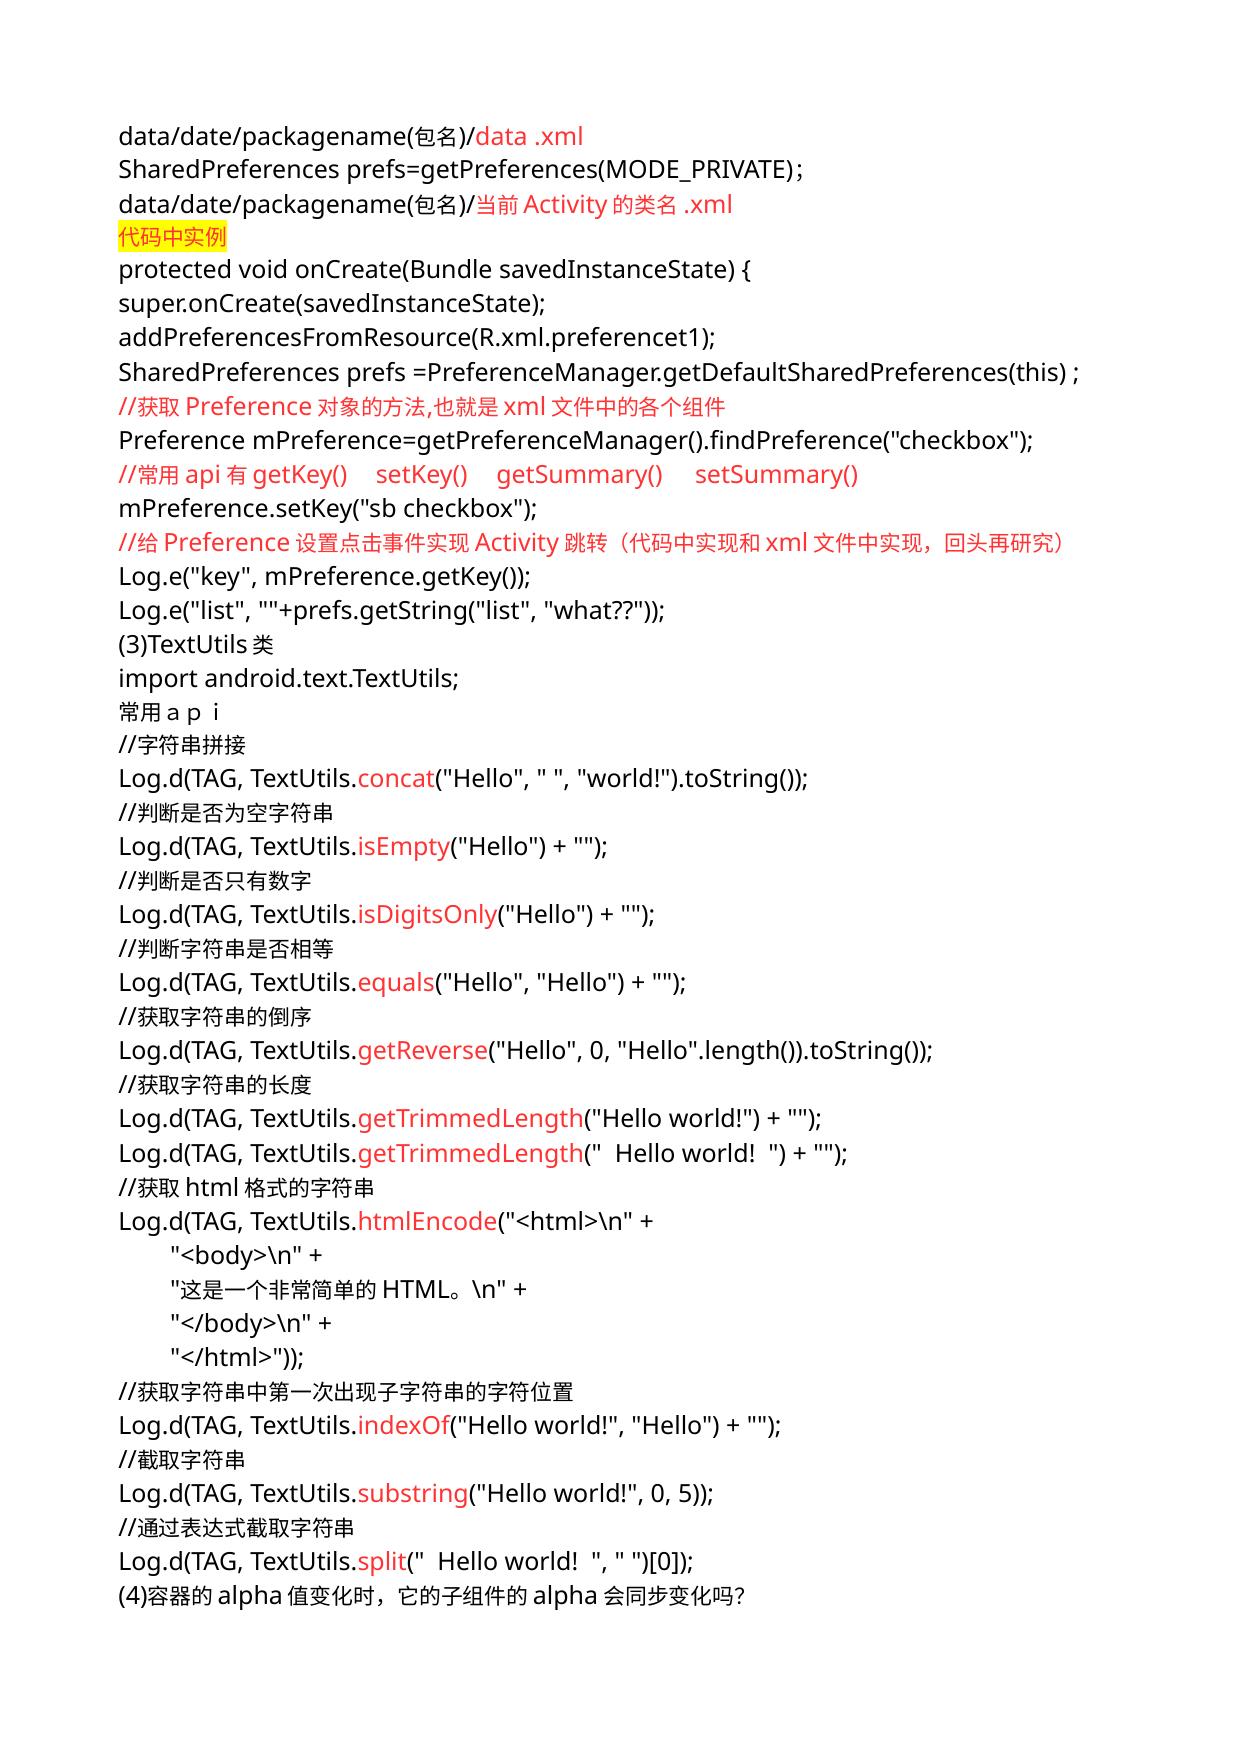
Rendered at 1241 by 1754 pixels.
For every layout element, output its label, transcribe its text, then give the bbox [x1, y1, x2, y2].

text Log.d(TAG, TextUtils.getTrimmedLength("Hello world!") + ""); [118, 1101, 1122, 1135]
text Log.d(TAG, TextUtils.isEmpty("Hello") + ""); [118, 829, 1122, 863]
text //常用api有getKey() setKey() getSummary() setSummary() [118, 456, 1122, 490]
text super.onCreate(savedInstanceState); [118, 286, 1122, 320]
text //获取字符串的倒序 [118, 999, 1122, 1033]
text (4)容器的alpha值变化时，它的子组件的alpha会同步变化吗？ [118, 1578, 1122, 1612]
text data/date/packagename(包名)/data .xml [118, 118, 1122, 152]
text "</body>\n" + [118, 1306, 1122, 1339]
text import android.text.TextUtils; [118, 661, 1122, 695]
text Log.d(TAG, TextUtils.getReverse("Hello", 0, "Hello".length()).toString()); [118, 1033, 1122, 1067]
text Preference mPreference=getPreferenceManager().findPreference("checkbox"); [118, 422, 1122, 456]
text //判断是否为空字符串 [118, 794, 1122, 829]
text 代码中实例 [118, 220, 1122, 252]
text //截取字符串 [118, 1442, 1122, 1476]
text (3)TextUtils类 [118, 627, 1122, 661]
text //判断字符串是否相等 [118, 931, 1122, 965]
text Log.d(TAG, TextUtils.isDigitsOnly("Hello") + ""); [118, 897, 1122, 931]
text 常用ａｐｉ [118, 695, 1122, 726]
text mPreference.setKey("sb checkbox"); [118, 490, 1122, 524]
text Log.d(TAG, TextUtils.getTrimmedLength(" Hello world! ") + ""); [118, 1135, 1122, 1169]
text Log.d(TAG, TextUtils.equals("Hello", "Hello") + ""); [118, 965, 1122, 999]
text addPreferencesFromResource(R.xml.preferencet1); [118, 320, 1122, 354]
text //获取字符串中第一次出现子字符串的字符位置 [118, 1374, 1122, 1408]
text SharedPreferences prefs=getPreferences(MODE_PRIVATE)； [118, 152, 1122, 186]
text "</html>")); [118, 1339, 1122, 1374]
text //给Preference设置点击事件实现Activity跳转（代码中实现和xml文件中实现，回头再研究） [118, 524, 1122, 558]
text Log.d(TAG, TextUtils.indexOf("Hello world!", "Hello") + ""); [118, 1408, 1122, 1442]
text //获取字符串的长度 [118, 1067, 1122, 1101]
text //判断是否只有数字 [118, 863, 1122, 897]
text //获取html格式的字符串 [118, 1169, 1122, 1203]
text Log.e("key", mPreference.getKey()); [118, 558, 1122, 593]
text //获取Preference对象的方法,也就是xml文件中的各个组件 [118, 388, 1122, 422]
text protected void onCreate(Bundle savedInstanceState) { [118, 252, 1122, 286]
text "这是一个非常简单的HTML。\n" + [118, 1271, 1122, 1306]
text Log.d(TAG, TextUtils.htmlEncode("<html>\n" + [118, 1203, 1122, 1237]
text Log.d(TAG, TextUtils.substring("Hello world!", 0, 5)); [118, 1476, 1122, 1510]
text //字符串拼接 [118, 726, 1122, 761]
text "<body>\n" + [118, 1237, 1122, 1271]
text data/date/packagename(包名)/当前Activity的类名 .xml [118, 186, 1122, 220]
text Log.e("list", ""+prefs.getString("list", "what??")); [118, 593, 1122, 627]
text Log.d(TAG, TextUtils.split(" Hello world! ", " ")[0]); [118, 1544, 1122, 1578]
text SharedPreferences prefs =PreferenceManager.getDefaultSharedPreferences(this) ; [118, 354, 1122, 388]
text //通过表达式截取字符串 [118, 1510, 1122, 1544]
text Log.d(TAG, TextUtils.concat("Hello", " ", "world!").toString()); [118, 761, 1122, 794]
